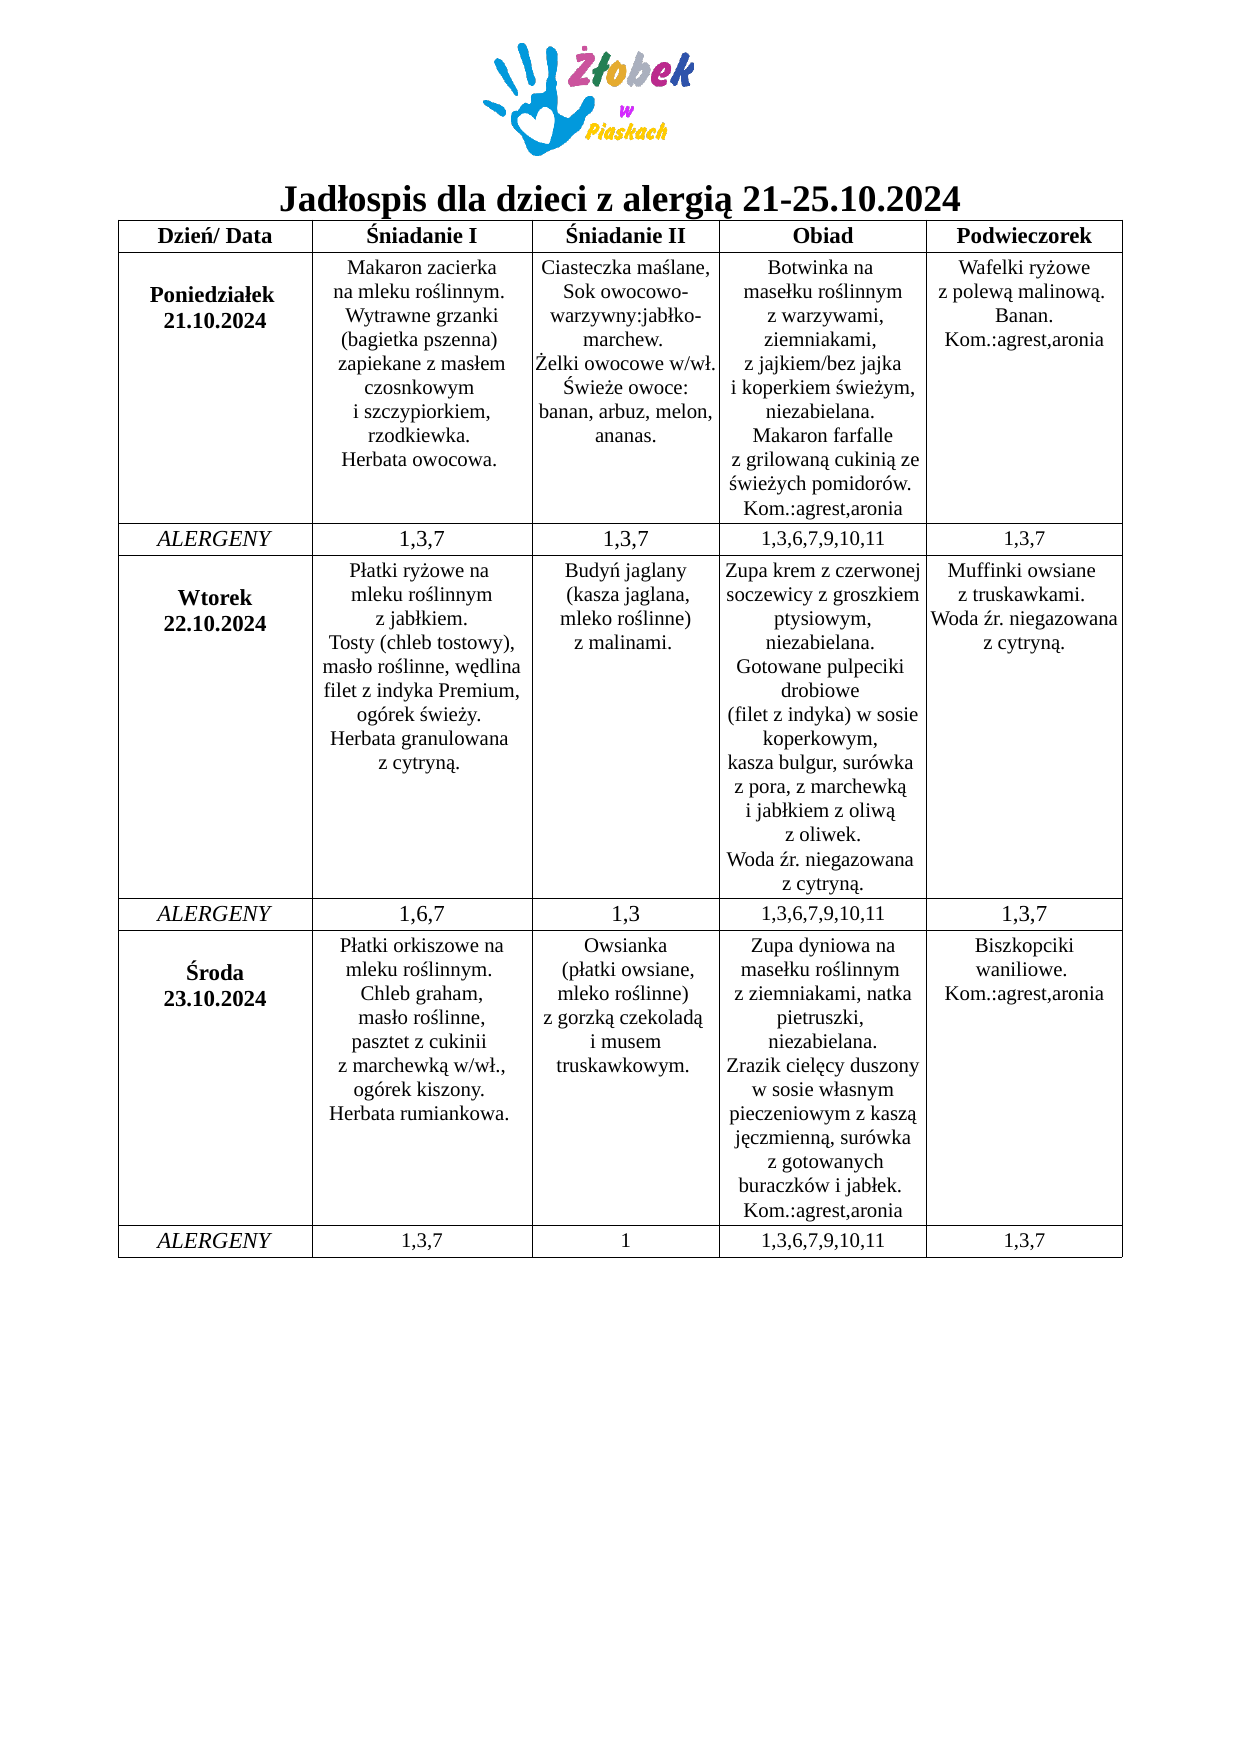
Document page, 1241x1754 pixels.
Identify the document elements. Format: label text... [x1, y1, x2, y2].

table_cell 1,3,7 [927, 524, 1122, 555]
table_cell Wafelki ryżowe z polewą malinową. Banan. Kom.:agrest,aronia [927, 253, 1122, 522]
table_cell 1,3,7 [313, 1226, 532, 1257]
table_header Śniadanie II [533, 221, 719, 252]
picture [483, 43, 694, 156]
table_cell Biszkopciki waniliowe. Kom.:agrest,aronia [927, 931, 1122, 1224]
table_cell 1,3 [533, 899, 719, 930]
table_cell 1 [533, 1226, 719, 1257]
table_cell Płatki ryżowe na mleku roślinnym z jabłkiem. Tosty (chleb tostowy), masło roślinne, wędlina filet z indyka Premium, ogórek świeży. Herbata granulowana z cytryną. [313, 556, 532, 897]
table_cell Zupa dyniowa na masełku roślinnym z ziemniakami, natka pietruszki, niezabielana. Zrazik cielęcy duszony w sosie własnym pieczeniowym z kaszą jęczmienną, surówka z gotowanych buraczków i jabłek. Kom.:agrest,aronia [720, 931, 926, 1224]
table_cell Muffinki owsiane z truskawkami. Woda źr. niegazowana z cytryną. [927, 556, 1122, 897]
table_header Podwieczorek [927, 221, 1122, 252]
table_cell 1,3,7 [927, 899, 1122, 930]
table_cell 1,3,6,7,9,10,11 [720, 1226, 926, 1257]
table_cell Botwinka na masełku roślinnym z warzywami, ziemniakami, z jajkiem/bez jajka i koperkiem świeżym, niezabielana. Makaron farfalle z grilowaną cukinią ze świeżych pomidorów. Kom.:agrest,aronia [720, 253, 926, 522]
text Jadłospis dla dzieci z alergią 21-25.10.2024 [118, 176, 1122, 219]
table_cell Środa 23.10.2024 [119, 931, 312, 1224]
table_cell Owsianka (płatki owsiane, mleko roślinne) z gorzką czekoladą i musem truskawkowym. [533, 931, 719, 1224]
table_cell ALERGENY [119, 1226, 312, 1257]
table_cell Budyń jaglany (kasza jaglana, mleko roślinne) z malinami. [533, 556, 719, 897]
table_cell Ciasteczka maślane, Sok owocowo-warzywny:jabłko-marchew. Żelki owocowe w/wł. Świeże owoce: banan, arbuz, melon, ananas. [533, 253, 719, 522]
table_header Obiad [720, 221, 926, 252]
table_header Śniadanie I [313, 221, 532, 252]
table_cell 1,3,7 [313, 524, 532, 555]
table_cell Zupa krem z czerwonej soczewicy z groszkiem ptysiowym, niezabielana. Gotowane pulpeciki drobiowe (filet z indyka) w sosie koperkowym, kasza bulgur, surówka z pora, z marchewką i jabłkiem z oliwą z oliwek. Woda źr. niegazowana z cytryną. [720, 556, 926, 897]
table_cell 1,6,7 [313, 899, 532, 930]
table_header Dzień/ Data [119, 221, 312, 252]
picture [518, 108, 554, 143]
table_cell Poniedziałek 21.10.2024 [119, 253, 312, 522]
table_cell ALERGENY [119, 899, 312, 930]
table_cell 1,3,6,7,9,10,11 [720, 524, 926, 555]
table_cell ALERGENY [119, 524, 312, 555]
table_cell 1,3,7 [927, 1226, 1122, 1257]
table_cell 1,3,7 [533, 524, 719, 555]
table_cell 1,3,6,7,9,10,11 [720, 899, 926, 930]
table_cell Wtorek 22.10.2024 [119, 556, 312, 897]
table_cell Makaron zacierka na mleku roślinnym. Wytrawne grzanki (bagietka pszenna) zapiekane z masłem czosnkowym i szczypiorkiem, rzodkiewka. Herbata owocowa. [313, 253, 532, 522]
table_cell Płatki orkiszowe na mleku roślinnym. Chleb graham, masło roślinne, pasztet z cukinii z marchewką w/wł., ogórek kiszony. Herbata rumiankowa. [313, 931, 532, 1224]
